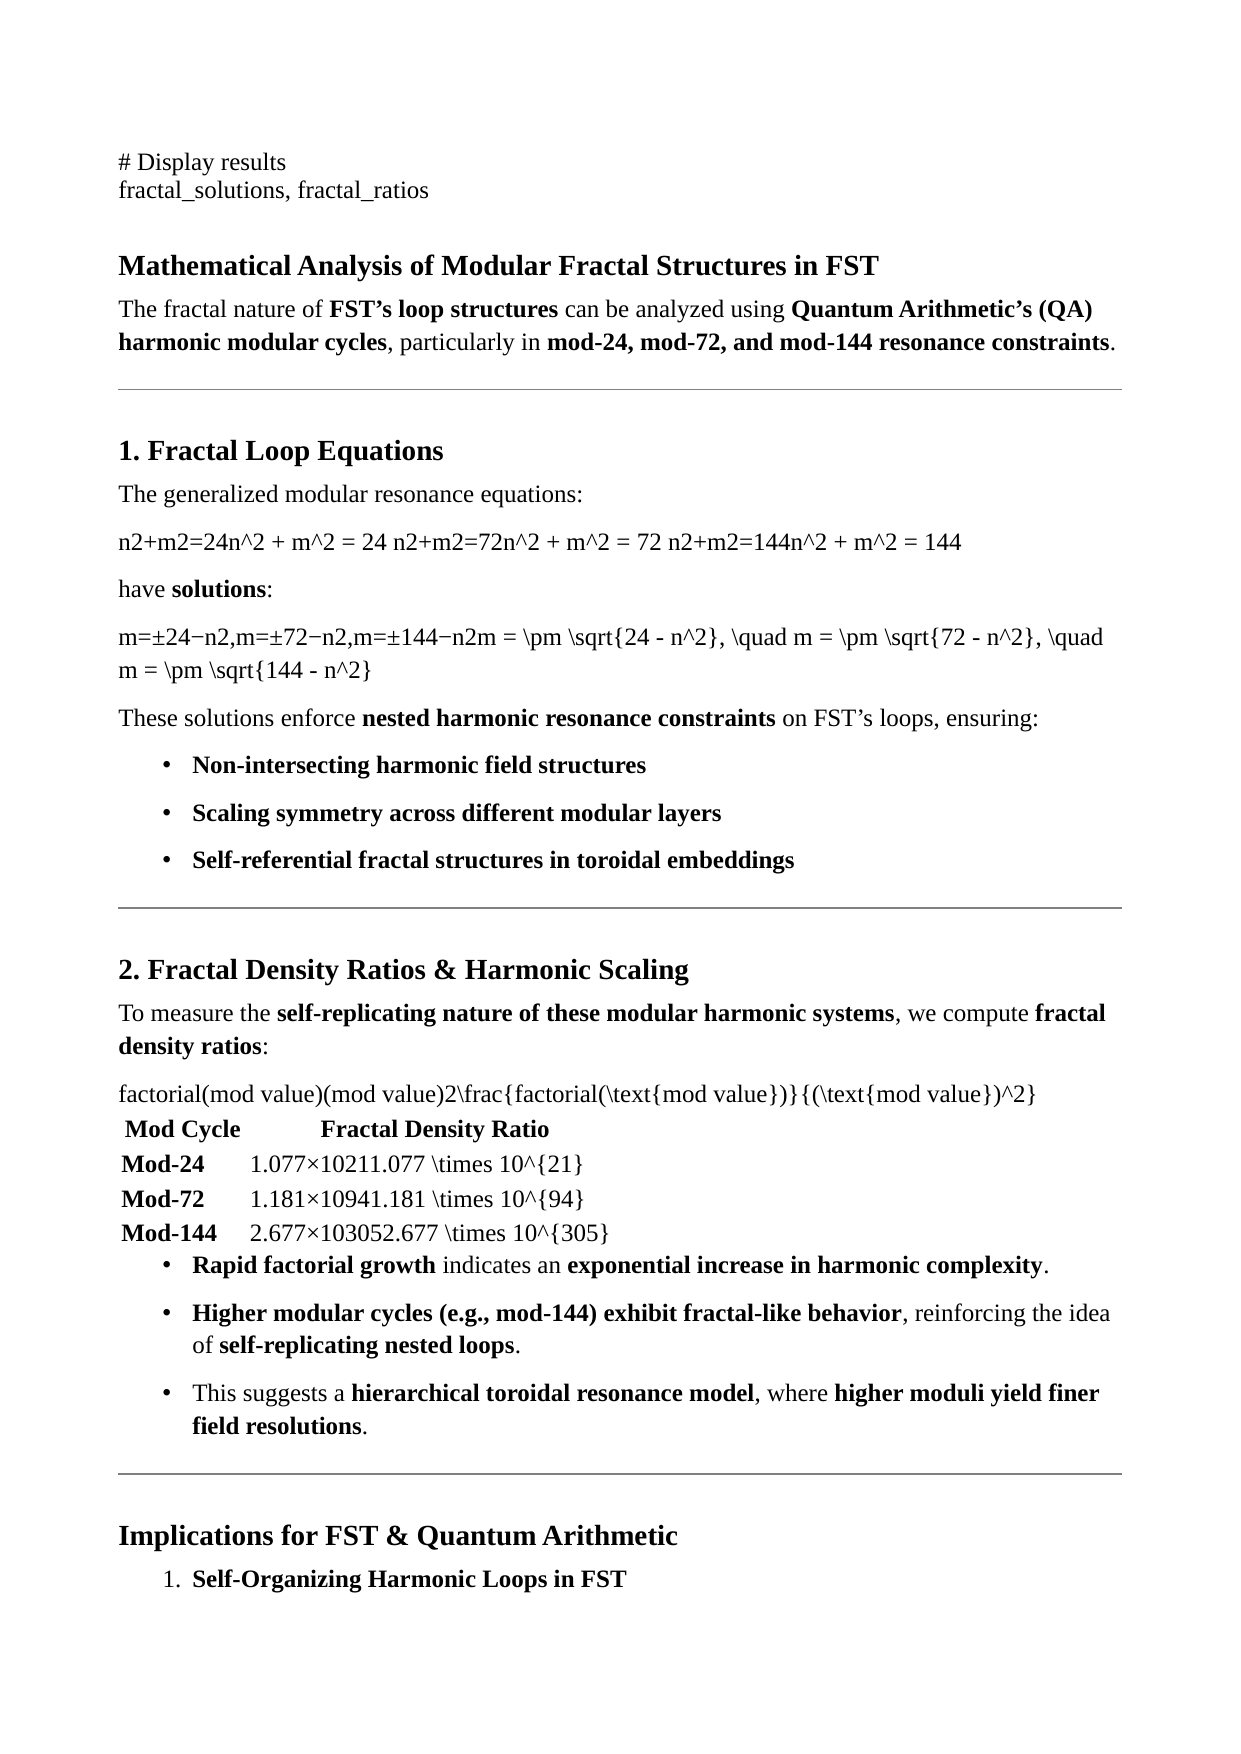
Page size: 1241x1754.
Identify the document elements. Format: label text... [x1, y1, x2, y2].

subtitle 1. Fractal Loop Equations [118, 433, 1122, 467]
list Non-intersecting harmonic field structures [162, 750, 1122, 779]
table_header Fractal Density Ratio [247, 1112, 623, 1146]
subtitle Implications for FST & Quantum Arithmetic [118, 1518, 1122, 1551]
text have solutions: [118, 574, 1122, 603]
subtitle 2. Fractal Density Ratios & Harmonic Scaling [118, 952, 1122, 986]
table_header Mod Cycle [118, 1112, 247, 1146]
table_cell 2.677×103052.677 \times 10^{305} [247, 1215, 623, 1250]
text factorial(mod value)(mod value)2\frac{factorial(\text{mod value})}{(\text{mod value})^2} [118, 1079, 1122, 1107]
table_cell 1.077×10211.077 \times 10^{21} [247, 1146, 623, 1181]
list Higher modular cycles (e.g., mod-144) exhibit fractal-like behavior, reinforcing the idea of self-replicating nested loops. [162, 1298, 1122, 1359]
list This suggests a hierarchical toroidal resonance model, where higher moduli yield finer field resolutions. [162, 1378, 1122, 1440]
subtitle Mathematical Analysis of Modular Fractal Structures in FST [118, 248, 1122, 281]
text m=±24−n2,m=±72−n2,m=±144−n2m = \pm \sqrt{24 - n^2}, \quad m = \pm \sqrt{72 - n^2}, \quad m = \pm \sqrt{144 - n^2} [118, 622, 1122, 684]
text n2+m2=24n^2 + m^2 = 24 n2+m2=72n^2 + m^2 = 72 n2+m2=144n^2 + m^2 = 144 [118, 527, 1122, 556]
text The generalized modular resonance equations: [118, 479, 1122, 508]
table_cell Mod-72 [118, 1181, 247, 1215]
text These solutions enforce nested harmonic resonance constraints on FST’s loops, ensuring: [118, 703, 1122, 731]
list Scaling symmetry across different modular layers [162, 798, 1122, 827]
table_cell Mod-24 [118, 1146, 247, 1181]
table_cell Mod-144 [118, 1215, 247, 1250]
text To measure the self-replicating nature of these modular harmonic systems, we compute fractal density ratios: [118, 998, 1122, 1060]
list Self-Organizing Harmonic Loops in FST [162, 1564, 1122, 1592]
table_cell 1.181×10941.181 \times 10^{94} [247, 1181, 623, 1215]
text # Display results [118, 147, 1122, 176]
list Rapid factorial growth indicates an exponential increase in harmonic complexity. [162, 1250, 1122, 1279]
text fractal_solutions, fractal_ratios [118, 176, 1122, 204]
text The fractal nature of FST’s loop structures can be analyzed using Quantum Arithmetic’s (QA) harmonic modular cycles, particularly in mod-24, mod-72, and mod-144 resonance constraints. [118, 294, 1122, 356]
list Self-referential fractal structures in toroidal embeddings [162, 846, 1122, 874]
